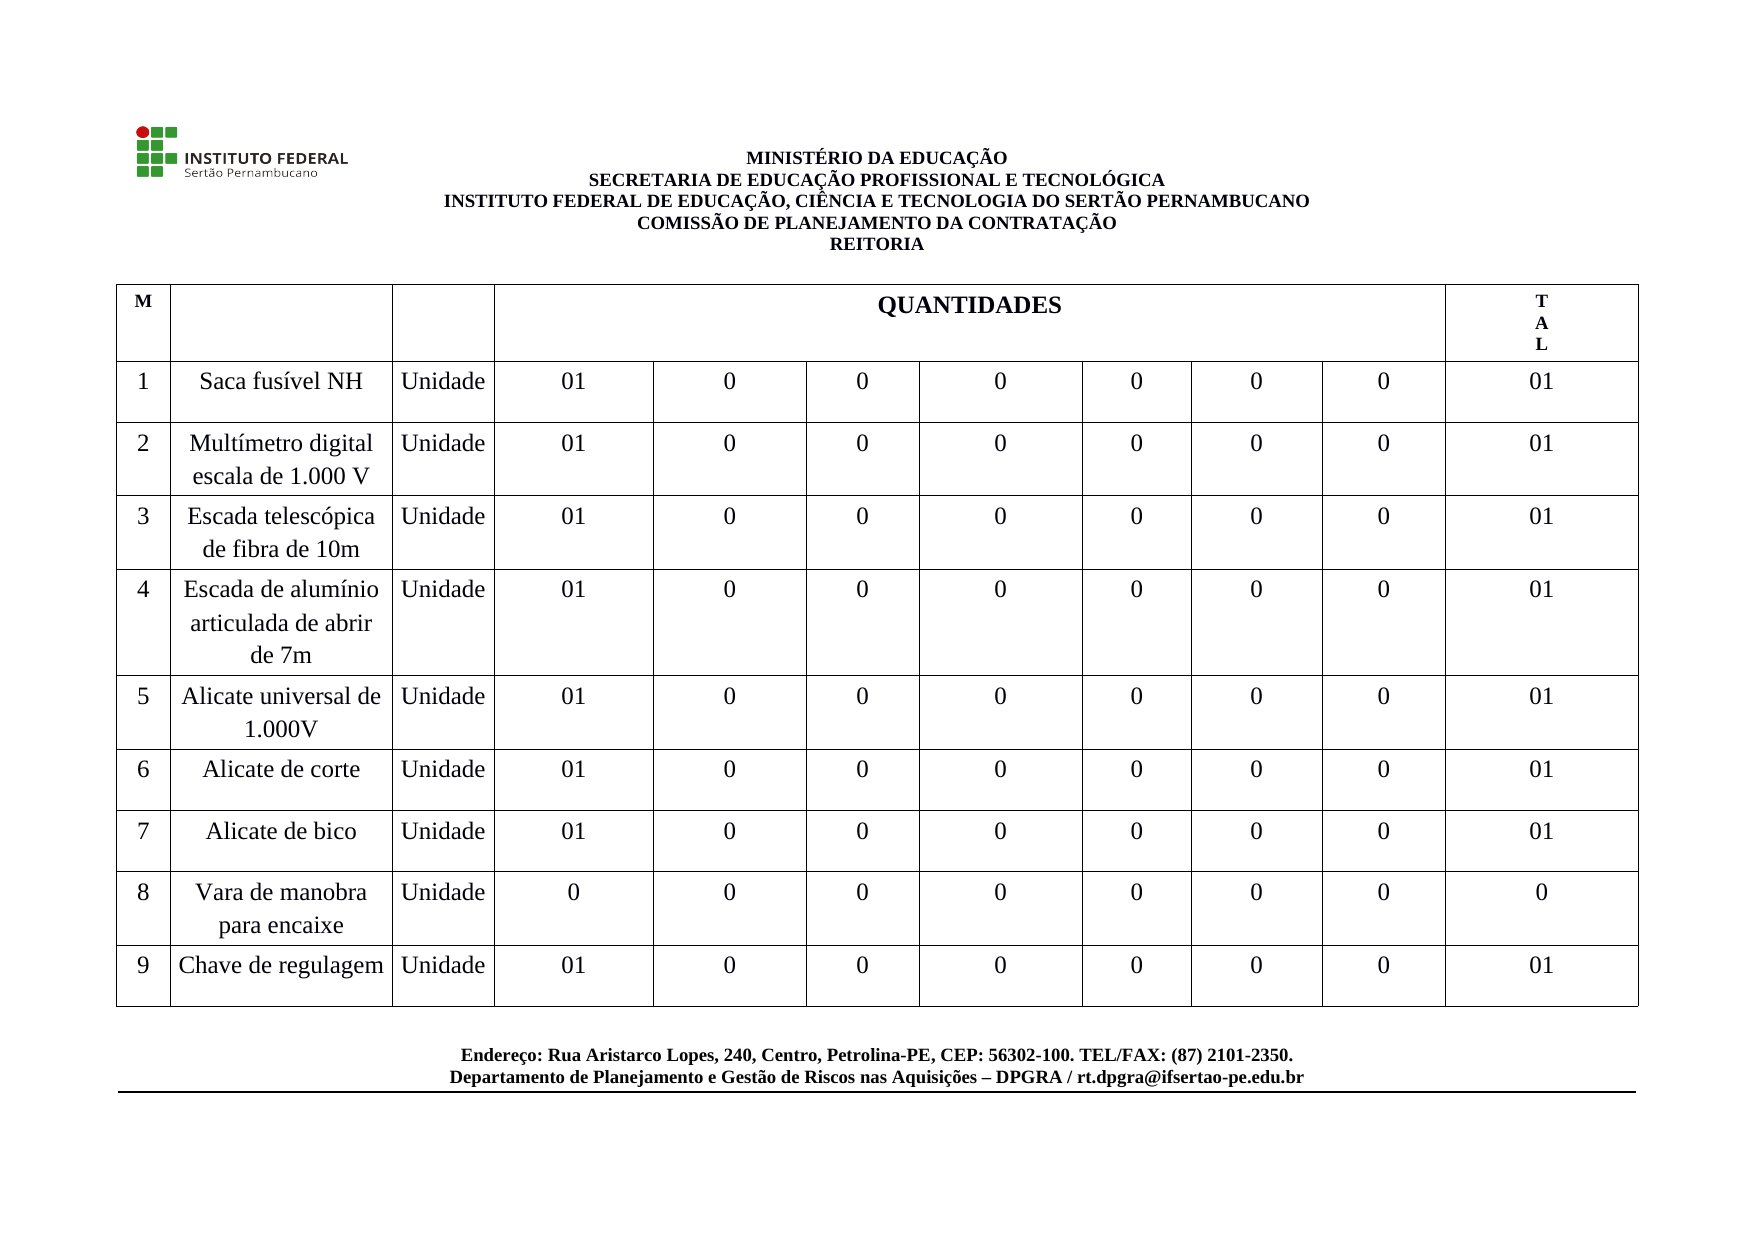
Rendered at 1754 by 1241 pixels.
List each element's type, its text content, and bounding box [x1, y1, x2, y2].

table_cell 0 [807, 676, 919, 748]
table_cell 0 [1192, 946, 1322, 1006]
table_cell Unidade [393, 423, 494, 495]
table_cell 01 [495, 362, 653, 422]
table_cell Unidade [393, 750, 494, 810]
table_cell 0 [807, 872, 919, 944]
table_cell 7 [117, 811, 170, 871]
table_cell 0 [1083, 496, 1191, 569]
table_cell 0 [1323, 750, 1445, 810]
table_cell 0 [1323, 872, 1445, 944]
table_cell 0 [920, 946, 1082, 1006]
table_cell Unidade [393, 676, 494, 748]
table_cell 9 [117, 946, 170, 1006]
table_cell 0 [920, 362, 1082, 422]
table_cell 01 [1446, 811, 1638, 871]
table_cell QUANTIDADES [495, 285, 1445, 361]
table_cell Alicate universal de 1.000V [171, 676, 392, 748]
table_cell 4 [117, 570, 170, 675]
table_cell Unidade [393, 811, 494, 871]
table_cell 0 [1323, 423, 1445, 495]
table_cell 0 [1323, 496, 1445, 569]
table_cell 01 [1446, 946, 1638, 1006]
table_cell 0 [1083, 676, 1191, 748]
table_cell Alicate de corte [171, 750, 392, 810]
table_cell Multímetro digital escala de 1.000 V [171, 423, 392, 495]
table_cell Unidade [393, 946, 494, 1006]
table_cell 0 [920, 811, 1082, 871]
table_cell 0 [1083, 423, 1191, 495]
table_cell 0 [654, 946, 806, 1006]
table_cell 0 [654, 423, 806, 495]
table_cell 0 [654, 570, 806, 675]
picture [136, 126, 349, 177]
table_cell 3 [117, 496, 170, 569]
table_cell 0 [920, 496, 1082, 569]
table_cell 01 [1446, 570, 1638, 675]
table_cell 0 [1083, 570, 1191, 675]
table_cell 1 [117, 362, 170, 422]
table_cell 0 [1192, 423, 1322, 495]
table_cell 01 [495, 946, 653, 1006]
table_cell 01 [1446, 423, 1638, 495]
table_cell 01 [495, 750, 653, 810]
table_cell 0 [1192, 872, 1322, 944]
table_cell 01 [495, 811, 653, 871]
table_cell 01 [1446, 362, 1638, 422]
table_cell 2 [117, 423, 170, 495]
table_cell 0 [1192, 570, 1322, 675]
table_cell 0 [807, 811, 919, 871]
table_cell 01 [495, 676, 653, 748]
table_cell 0 [1323, 362, 1445, 422]
table_cell 0 [1192, 362, 1322, 422]
table_cell 0 [1323, 676, 1445, 748]
table_cell 0 [654, 811, 806, 871]
table_cell 0 [1192, 676, 1322, 748]
table_cell 0 [1446, 872, 1638, 944]
table_cell 0 [1192, 811, 1322, 871]
table_cell 0 [654, 496, 806, 569]
table_cell 0 [654, 872, 806, 944]
table_cell 0 [1323, 946, 1445, 1006]
table_cell 0 [920, 423, 1082, 495]
table_cell 6 [117, 750, 170, 810]
table_cell [393, 285, 494, 361]
table_cell 0 [807, 946, 919, 1006]
table_cell 8 [117, 872, 170, 944]
table_cell 0 [920, 872, 1082, 944]
table_cell 0 [1192, 750, 1322, 810]
table_cell Unidade [393, 872, 494, 944]
table_cell M [117, 285, 170, 361]
table_cell 0 [807, 362, 919, 422]
table_cell Chave de regulagem [171, 946, 392, 1006]
table_cell 0 [1083, 872, 1191, 944]
table_cell Unidade [393, 570, 494, 675]
table_cell Escada telescópica de fibra de 10m [171, 496, 392, 569]
table_cell 0 [1083, 750, 1191, 810]
table_cell 0 [1083, 946, 1191, 1006]
table_cell 0 [920, 570, 1082, 675]
table_cell 0 [654, 750, 806, 810]
table_cell 0 [1083, 811, 1191, 871]
table_cell [171, 285, 392, 361]
table_cell 0 [654, 676, 806, 748]
table_cell 01 [1446, 496, 1638, 569]
table_cell Saca fusível NH [171, 362, 392, 422]
table_cell 01 [1446, 750, 1638, 810]
table_cell 01 [495, 496, 653, 569]
table_cell 0 [495, 872, 653, 944]
table_cell 0 [807, 570, 919, 675]
table_cell 0 [807, 750, 919, 810]
table_cell 0 [654, 362, 806, 422]
table_cell Alicate de bico [171, 811, 392, 871]
table_cell 0 [1323, 570, 1445, 675]
table_cell 0 [807, 423, 919, 495]
table_cell 0 [1192, 496, 1322, 569]
table_cell Unidade [393, 362, 494, 422]
table_cell 0 [807, 496, 919, 569]
table_cell 01 [1446, 676, 1638, 748]
table_cell 0 [920, 676, 1082, 748]
table_cell Escada de alumínio articulada de abrir de 7m [171, 570, 392, 675]
table_cell Unidade [393, 496, 494, 569]
table_cell T A L [1446, 285, 1638, 361]
table_cell 0 [1323, 811, 1445, 871]
table_cell 0 [1083, 362, 1191, 422]
table_cell 5 [117, 676, 170, 748]
table_cell 01 [495, 423, 653, 495]
table_cell Vara de manobra para encaixe [171, 872, 392, 944]
table_cell 0 [920, 750, 1082, 810]
table_cell 01 [495, 570, 653, 675]
